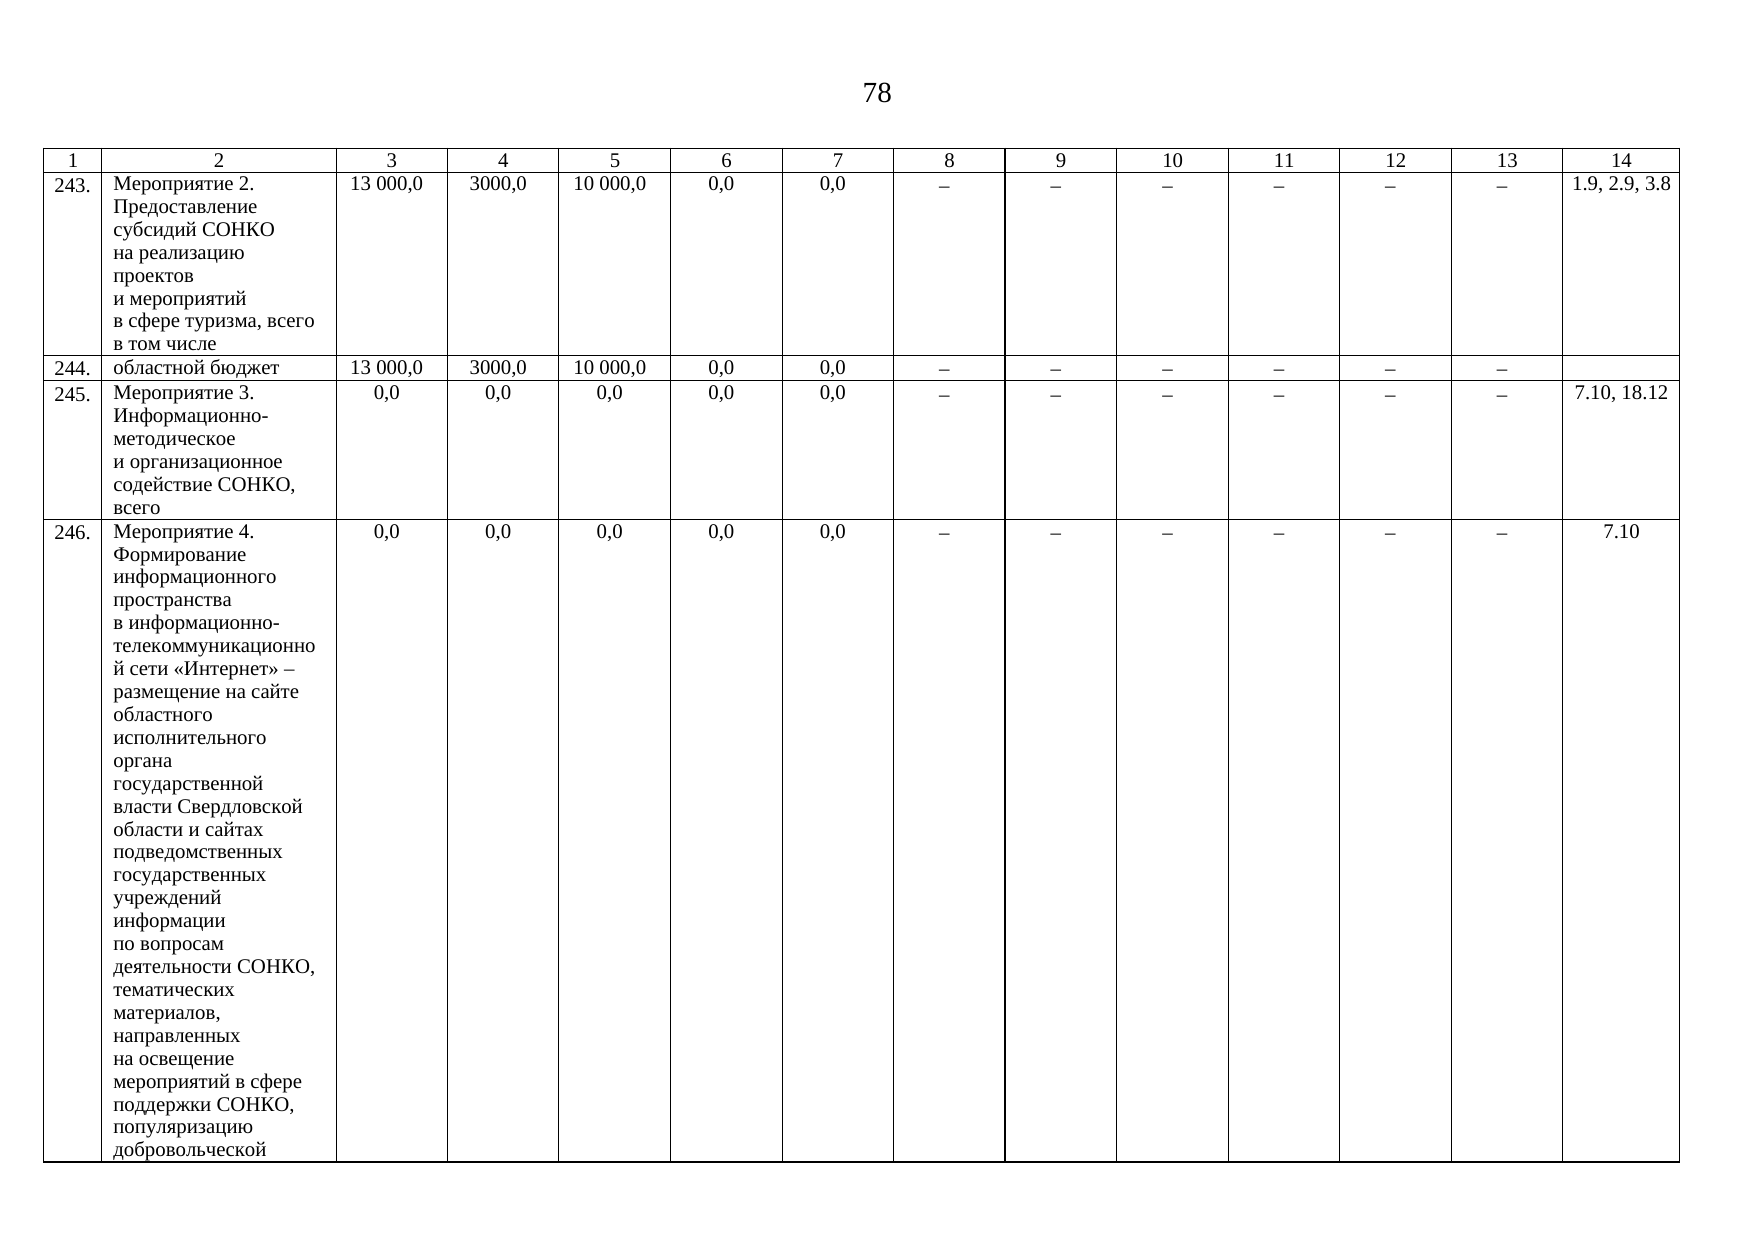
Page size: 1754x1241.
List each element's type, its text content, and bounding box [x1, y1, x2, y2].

table_header 14 [1563, 149, 1679, 172]
table_cell – [1006, 520, 1116, 1161]
table_cell – [894, 520, 1004, 1161]
table_header 11 [1229, 149, 1339, 172]
table_cell – [894, 173, 1004, 355]
table_cell – [1452, 173, 1562, 355]
table_cell Мероприятие 2. Предоставление субсидий СОНКО на реализацию проектов и мероприятий в сфере туризма, всего в том числе [102, 173, 336, 355]
table_cell Мероприятие 3. Информационно-методическое и организационное содействие СОНКО, всего [102, 381, 336, 519]
table_cell областной бюджет [102, 356, 336, 380]
table_cell – [1340, 381, 1451, 519]
table_cell Мероприятие 4. Формирование информационного пространства в информационно-телекоммуникационной сети «Интернет» – размещение на сайте областного исполнительного органа государственной власти Свердловской области и сайтах подведомственных государственных учреждений информации по вопросам деятельности СОНКО, тематических материалов, направленных на освещение мероприятий в сфере поддержки СОНКО, популяризацию добровольческой [102, 520, 336, 1161]
table_cell 1.9, 2.9, 3.8 [1563, 173, 1679, 355]
table_cell – [1452, 356, 1562, 380]
table_cell 0,0 [671, 356, 782, 380]
table_cell 0,0 [671, 173, 782, 355]
table_cell [1563, 356, 1679, 380]
table_cell 244. [44, 356, 101, 380]
table_header 13 [1452, 149, 1562, 172]
table_cell – [1340, 356, 1451, 380]
table_header 6 [671, 149, 782, 172]
table_cell 0,0 [783, 520, 893, 1161]
table_cell 0,0 [783, 173, 893, 355]
table_cell 0,0 [337, 520, 447, 1161]
table_cell 3000,0 [448, 173, 558, 355]
table_header 9 [1006, 149, 1116, 172]
table_cell 243. [44, 173, 101, 355]
table_cell 0,0 [671, 520, 782, 1161]
table_cell 0,0 [783, 356, 893, 380]
table_cell 10 000,0 [559, 356, 670, 380]
table_cell – [1340, 520, 1451, 1161]
table_cell – [1452, 520, 1562, 1161]
table_cell 0,0 [559, 520, 670, 1161]
table_cell 0,0 [448, 520, 558, 1161]
table_cell 0,0 [559, 381, 670, 519]
table_cell – [1006, 381, 1116, 519]
table_cell – [1117, 173, 1228, 355]
table_cell 0,0 [671, 381, 782, 519]
table_header 7 [783, 149, 893, 172]
table_cell 245. [44, 381, 101, 519]
table_cell 7.10, 18.12 [1563, 381, 1679, 519]
table_cell – [1229, 173, 1339, 355]
table_cell – [1340, 173, 1451, 355]
table_header 4 [448, 149, 558, 172]
table_cell – [1117, 520, 1228, 1161]
table_cell – [1229, 381, 1339, 519]
table_header 3 [337, 149, 447, 172]
table_cell 7.10 [1563, 520, 1679, 1161]
table_cell – [1229, 520, 1339, 1161]
table_cell 13 000,0 [337, 173, 447, 355]
table_cell 3000,0 [448, 356, 558, 380]
table_header 2 [102, 149, 336, 172]
table_header 10 [1117, 149, 1228, 172]
table_cell 246. [44, 520, 101, 1161]
table_cell – [1452, 381, 1562, 519]
table_cell – [1006, 356, 1116, 380]
table_cell – [894, 381, 1004, 519]
table_cell 0,0 [448, 381, 558, 519]
table_cell – [894, 356, 1004, 380]
table_header 12 [1340, 149, 1451, 172]
table_cell 0,0 [337, 381, 447, 519]
table_cell – [1117, 381, 1228, 519]
table_header 5 [559, 149, 670, 172]
table_cell 13 000,0 [337, 356, 447, 380]
table_cell 10 000,0 [559, 173, 670, 355]
table_cell 0,0 [783, 381, 893, 519]
table_cell – [1006, 173, 1116, 355]
table_header 8 [894, 149, 1004, 172]
table_cell – [1229, 356, 1339, 380]
table_cell – [1117, 356, 1228, 380]
table_header 1 [44, 149, 101, 172]
